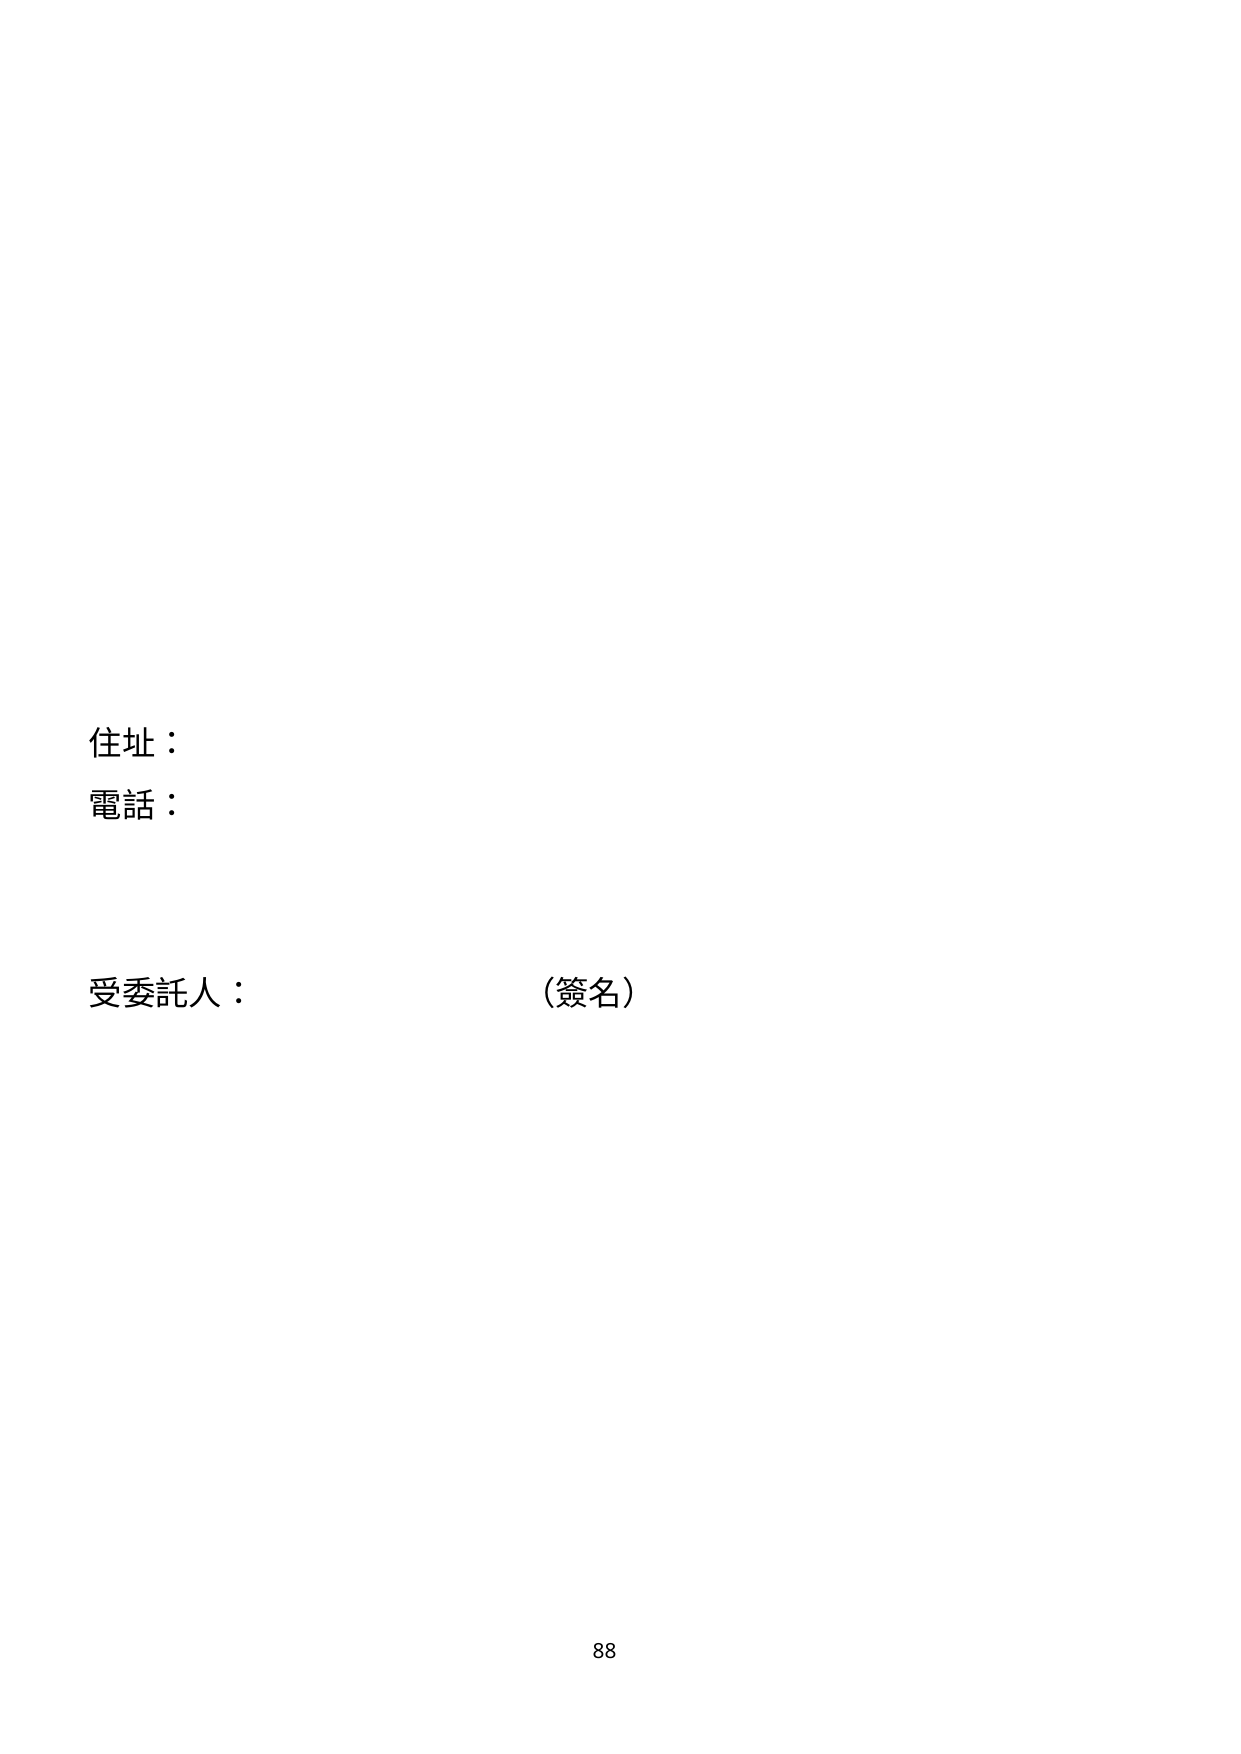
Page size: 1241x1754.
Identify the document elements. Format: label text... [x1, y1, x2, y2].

text 住址： [89, 699, 1157, 762]
text 受委託人： （簽名） [89, 949, 1157, 1012]
text 電話： [89, 762, 1157, 824]
